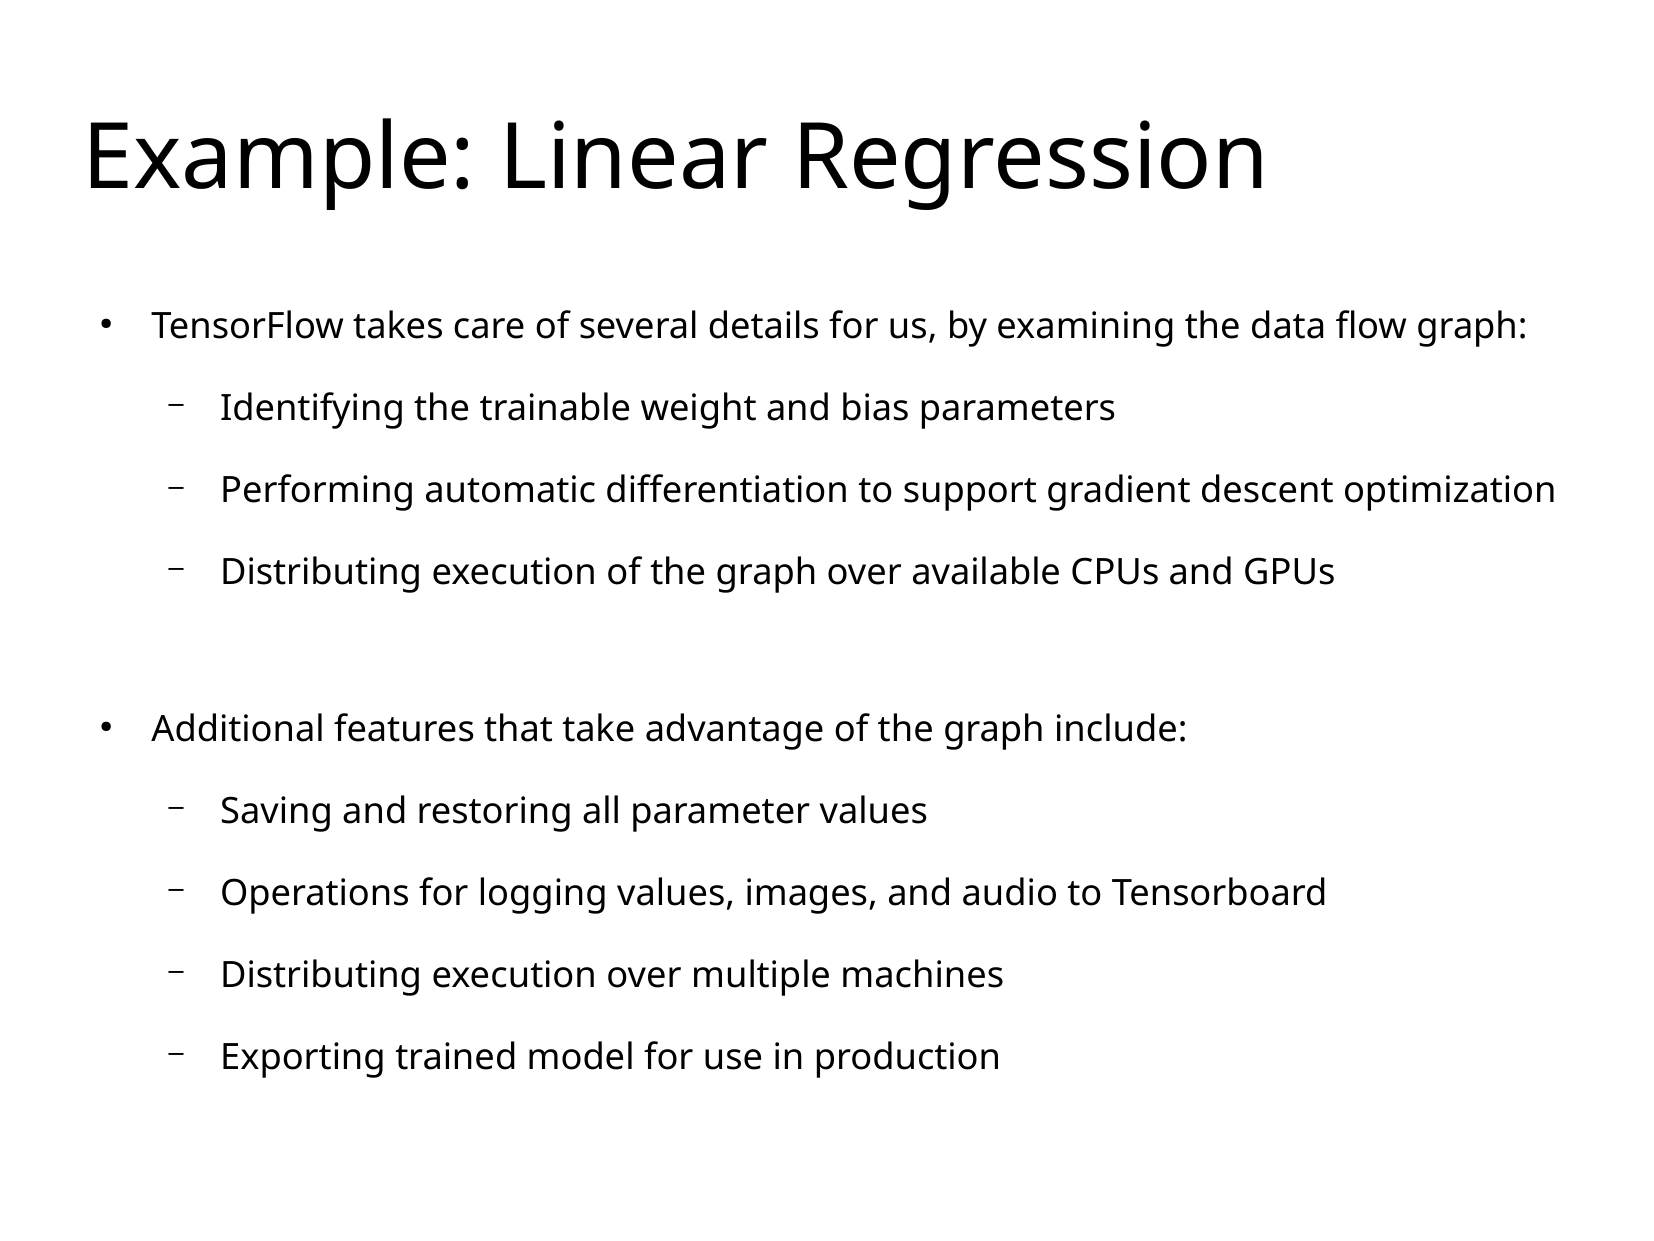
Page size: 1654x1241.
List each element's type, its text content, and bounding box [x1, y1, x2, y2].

list TensorFlow takes care of several details for us, by examining the data flow graph: Identifying the trainable weight and bias parameters Performing automatic differentiation to support gradient descent optimization Distributing execution of the graph over available CPUs and GPUs Additional features that take advantage of the graph include: Saving and restoring all parameter values Operations for logging values, images, and audio to Tensorboard Distributing execution over multiple machines Exporting trained model for use in production [82, 290, 1571, 1141]
title Example: Linear Regression [82, 49, 1571, 257]
